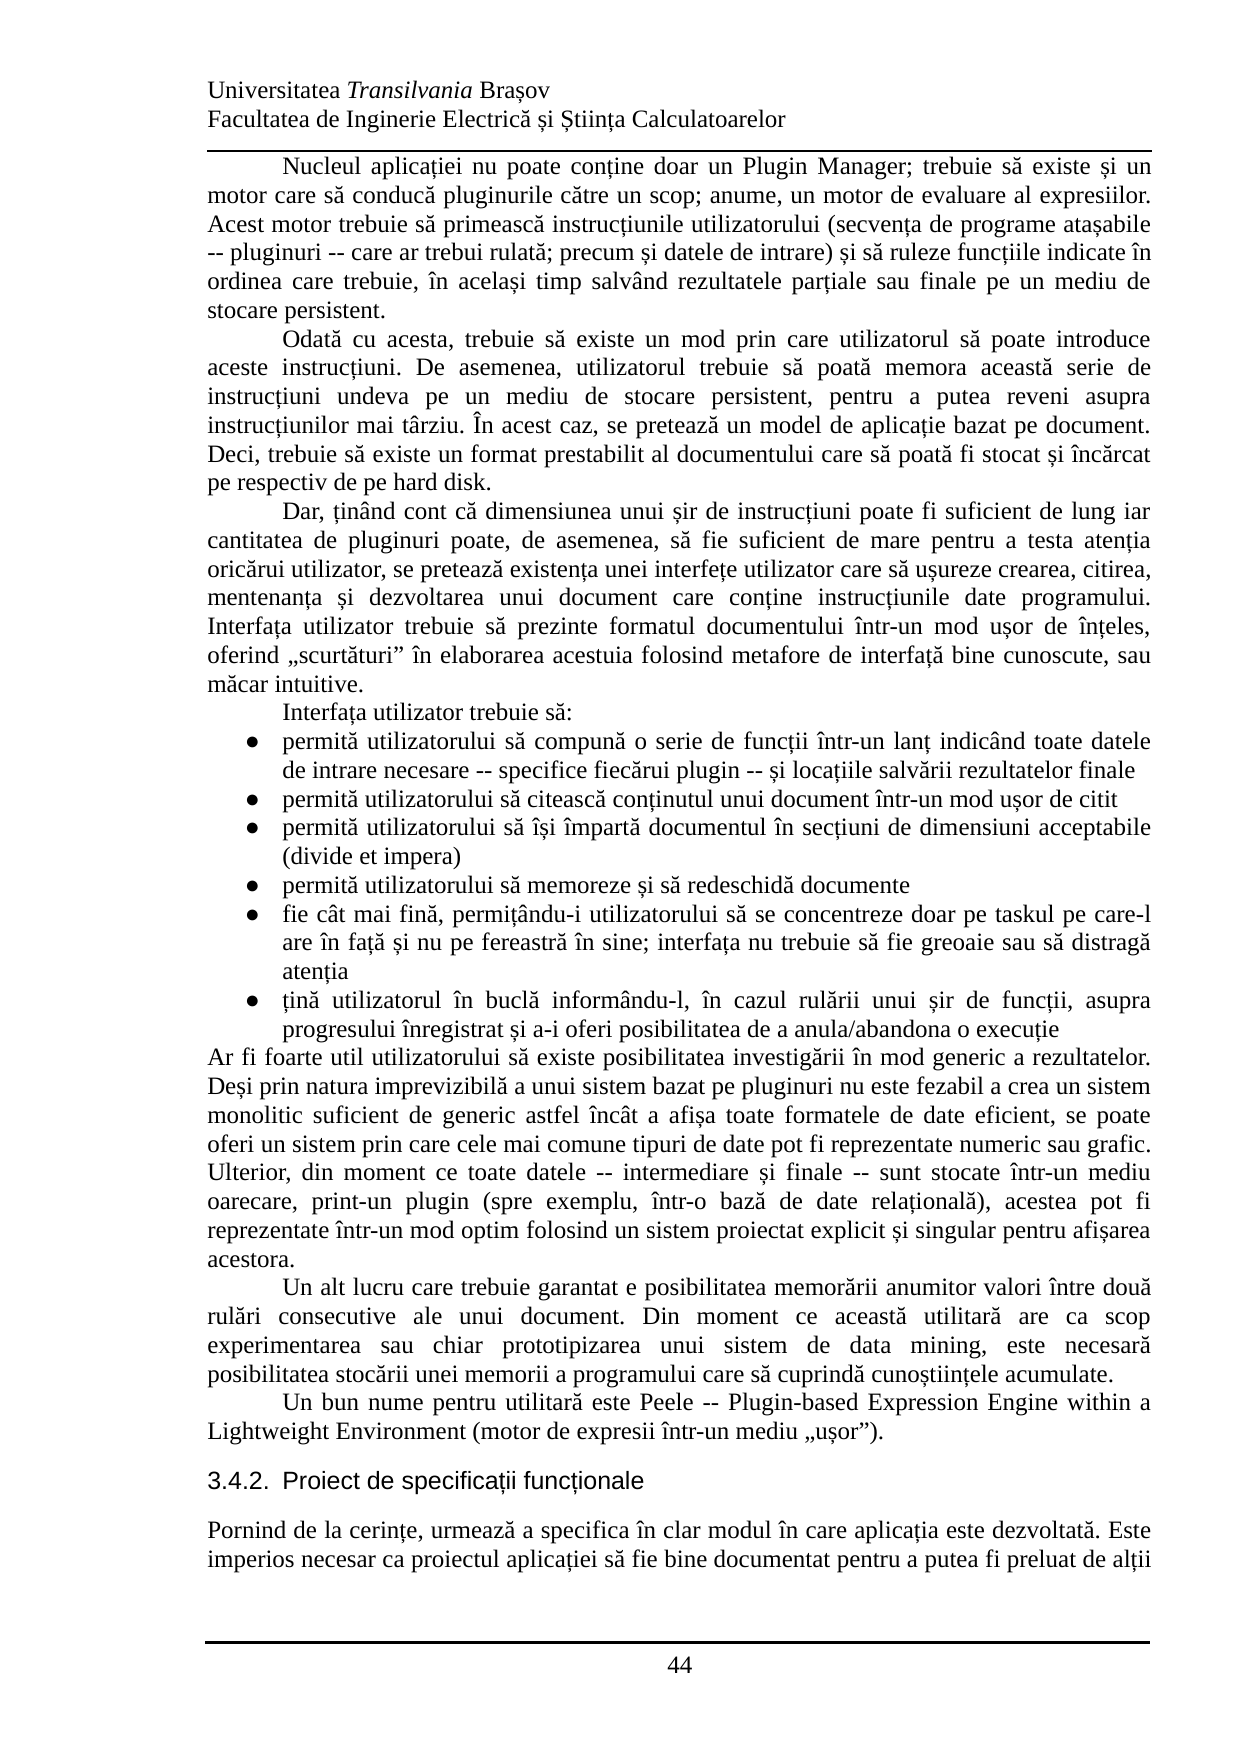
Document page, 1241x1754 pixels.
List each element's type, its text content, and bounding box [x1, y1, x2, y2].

subtitle Proiect de specificații funcționale [207, 1466, 1152, 1494]
list permită utilizatorului să memoreze și să redeschidă documente [244, 870, 1152, 899]
text Un alt lucru care trebuie garantat e posibilitatea memorării anumitor valori între două rulări consecutive ale unui document. Din moment ce această utilitară are ca scop experimentarea sau chiar prototipizarea unui sistem de data mining, este necesară posibilitatea stocării unei memorii a programului care să cuprindă cunoștiințele acumulate. [207, 1272, 1152, 1387]
text Ar fi foarte util utilizatorului să existe posibilitatea investigării în mod generic a rezultatelor. Deși prin natura imprevizibilă a unui sistem bazat pe pluginuri nu este fezabil a crea un sistem monolitic suficient de generic astfel încât a afișa toate formatele de date eficient, se poate oferi un sistem prin care cele mai comune tipuri de date pot fi reprezentate numeric sau grafic. Ulterior, din moment ce toate datele -- intermediare și finale -- sunt stocate într-un mediu oarecare, print-un plugin (spre exemplu, într-o bază de date relațională), acestea pot fi reprezentate într-un mod optim folosind un sistem proiectat explicit și singular pentru afișarea acestora. [207, 1042, 1152, 1272]
list țină utilizatorul în buclă informându-l, în cazul rulării unui șir de funcții, asupra progresului înregistrat și a-i oferi posibilitatea de a anula/abandona o execuție [244, 985, 1152, 1042]
text Nucleul aplicației nu poate conține doar un Plugin Manager; trebuie să existe și un motor care să conducă pluginurile către un scop; anume, un motor de evaluare al expresiilor. Acest motor trebuie să primească instrucțiunile utilizatorului (secvența de programe atașabile -- pluginuri -- care ar trebui rulată; precum și datele de intrare) și să ruleze funcțiile indicate în ordinea care trebuie, în același timp salvând rezultatele parțiale sau finale pe un mediu de stocare persistent. [207, 152, 1152, 324]
text Dar, ținând cont că dimensiunea unui șir de instrucțiuni poate fi suficient de lung iar cantitatea de pluginuri poate, de asemenea, să fie suficient de mare pentru a testa atenția oricărui utilizator, se pretează existența unei interfețe utilizator care să ușureze crearea, citirea, mentenanța și dezvoltarea unui document care conține instrucțiunile date programului. Interfața utilizator trebuie să prezinte formatul documentului într-un mod ușor de înțeles, oferind „scurtături” în elaborarea acestuia folosind metafore de interfață bine cunoscute, sau măcar intuitive. [207, 496, 1152, 697]
text Interfața utilizator trebuie să: [207, 697, 1152, 726]
text Pornind de la cerințe, urmează a specifica în clar modul în care aplicația este dezvoltată. Este imperios necesar ca proiectul aplicației să fie bine documentat pentru a putea fi preluat de alții [207, 1515, 1152, 1573]
list permită utilizatorului să citească conținutul unui document într-un mod ușor de citit [244, 784, 1152, 812]
text Odată cu acesta, trebuie să existe un mod prin care utilizatorul să poate introduce aceste instrucțiuni. De asemenea, utilizatorul trebuie să poată memora această serie de instrucțiuni undeva pe un mediu de stocare persistent, pentru a putea reveni asupra instrucțiunilor mai târziu. În acest caz, se pretează un model de aplicație bazat pe document. Deci, trebuie să existe un format prestabilit al documentului care să poată fi stocat și încărcat pe respectiv de pe hard disk. [207, 324, 1152, 496]
text Un bun nume pentru utilitară este Peele -- Plugin-based Expression Engine within a Lightweight Environment (motor de expresii într-un mediu „ușor”). [207, 1387, 1152, 1445]
list fie cât mai fină, permițându-i utilizatorului să se concentreze doar pe taskul pe care-l are în față și nu pe fereastră în sine; interfața nu trebuie să fie greoaie sau să distragă atenția [244, 899, 1152, 985]
list permită utilizatorului să compună o serie de funcții într-un lanț indicând toate datele de intrare necesare -- specifice fiecărui plugin -- și locațiile salvării rezultatelor finale [244, 726, 1152, 784]
list permită utilizatorului să își împartă documentul în secțiuni de dimensiuni acceptabile (divide et impera) [244, 812, 1152, 870]
